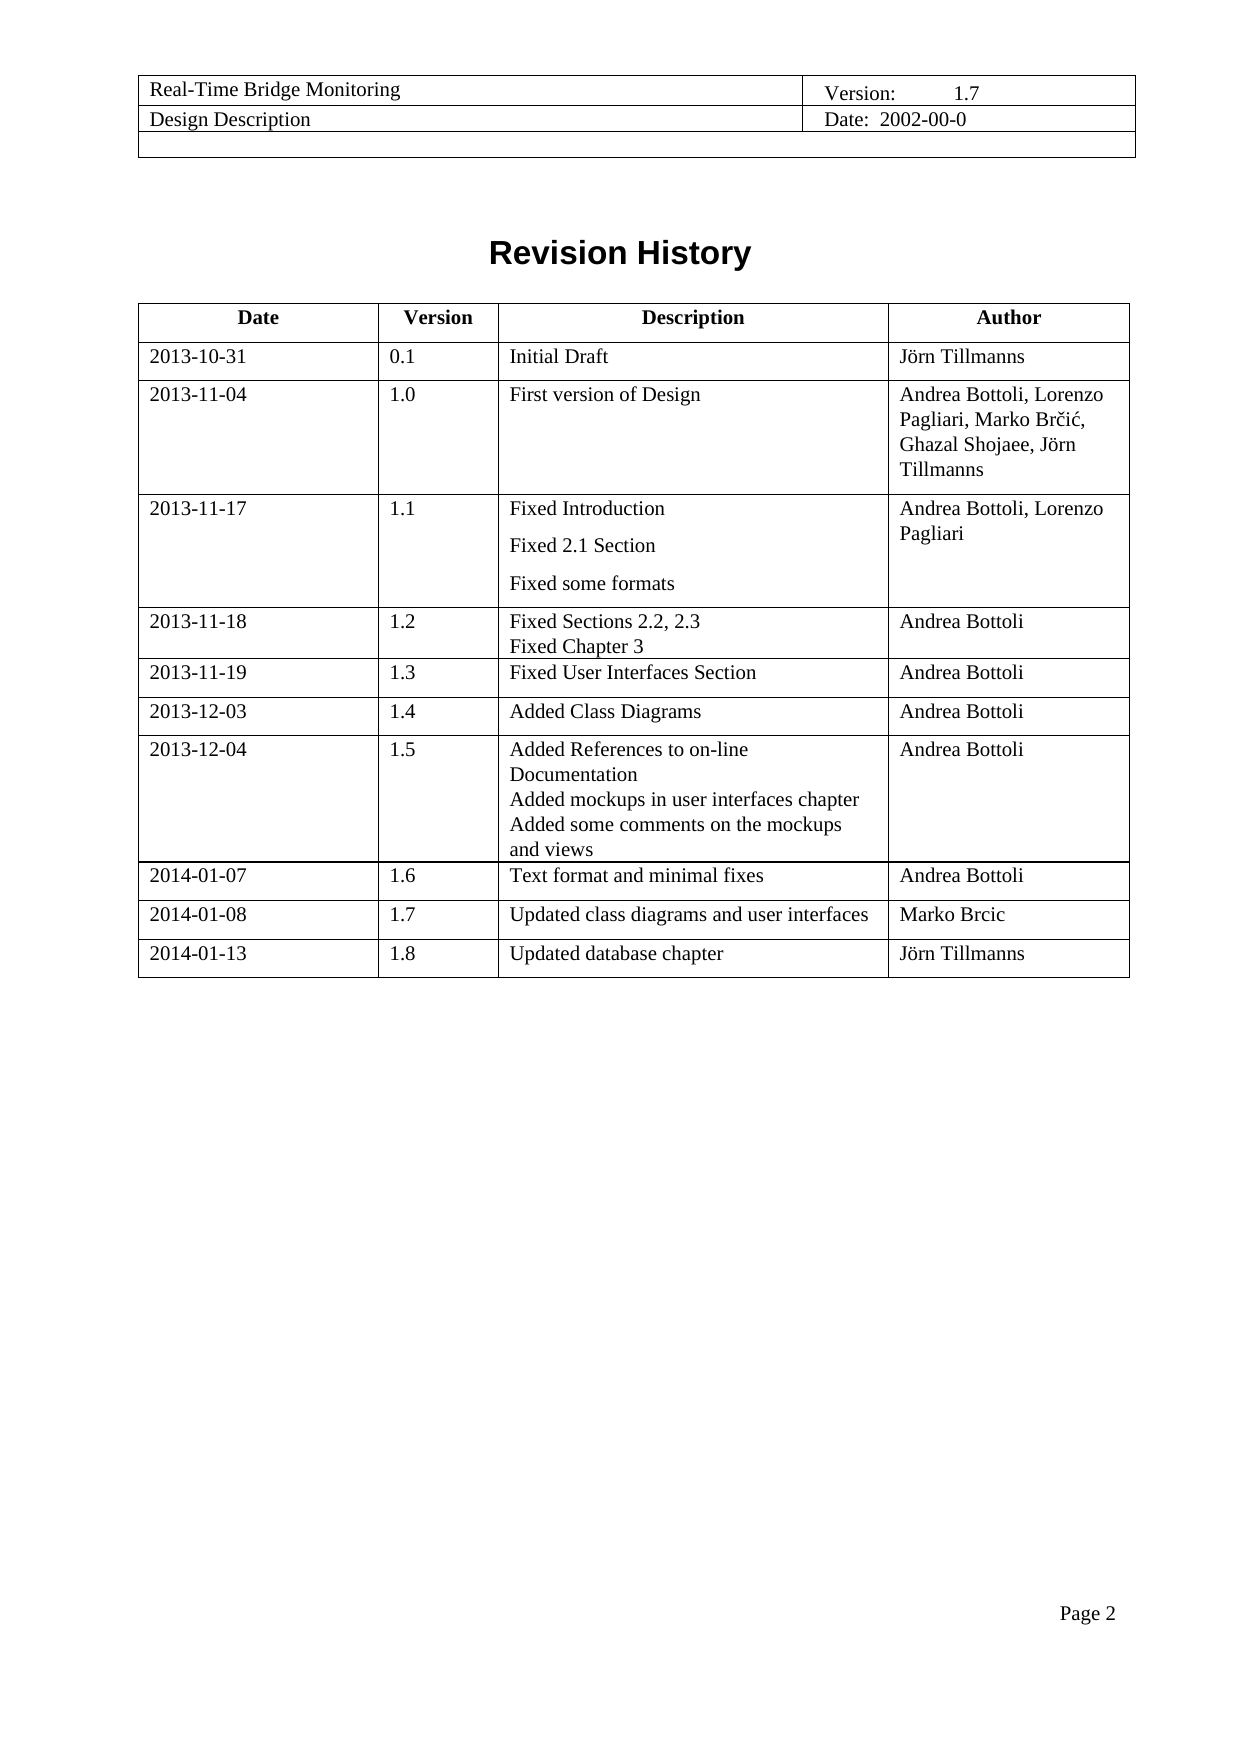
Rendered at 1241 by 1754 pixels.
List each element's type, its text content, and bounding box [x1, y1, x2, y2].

table_cell 2013-12-03 [139, 698, 378, 735]
table_cell Initial Draft [499, 343, 888, 380]
table_header Author [889, 304, 1129, 342]
table_cell 2014-01-13 [139, 940, 378, 977]
table_cell 1.6 [379, 863, 498, 900]
table_cell 1.8 [379, 940, 498, 977]
table_cell Andrea Bottoli, Lorenzo Pagliari, Marko Brčić, Ghazal Shojaee, Jörn Tillmanns [889, 381, 1129, 494]
table_cell 1.2 [379, 608, 498, 658]
table_cell Fixed Sections 2.2, 2.3 Fixed Chapter 3 [499, 608, 888, 658]
table_cell 0.1 [379, 343, 498, 380]
table_cell Updated class diagrams and user interfaces [499, 901, 888, 938]
table_cell Text format and minimal fixes [499, 863, 888, 900]
table_cell Andrea Bottoli [889, 608, 1129, 658]
table_cell 2013-11-19 [139, 659, 378, 697]
table_header Version [379, 304, 498, 342]
table_cell 1.0 [379, 381, 498, 494]
table_cell Andrea Bottoli [889, 698, 1129, 735]
table_cell 1.4 [379, 698, 498, 735]
table_cell First version of Design [499, 381, 888, 494]
table_cell 2013-11-17 [139, 495, 378, 607]
table_cell Added References to on-line Documentation Added mockups in user interfaces chapter Added some comments on the mockups and views [499, 736, 888, 861]
table_cell Andrea Bottoli [889, 736, 1129, 861]
table_cell 1.3 [379, 659, 498, 697]
table_cell Jörn Tillmanns [889, 940, 1129, 977]
table_cell 1.5 [379, 736, 498, 861]
table_cell Added Class Diagrams [499, 698, 888, 735]
table_cell 2013-11-04 [139, 381, 378, 494]
title Revision History [150, 233, 1090, 272]
table_cell 1.7 [379, 901, 498, 938]
table_cell Fixed Introduction Fixed 2.1 Section Fixed some formats [499, 495, 888, 607]
table_cell Andrea Bottoli, Lorenzo Pagliari [889, 495, 1129, 607]
table_cell 2014-01-08 [139, 901, 378, 938]
table_cell 2014-01-07 [139, 863, 378, 900]
table_cell 2013-10-31 [139, 343, 378, 380]
table_cell Updated database chapter [499, 940, 888, 977]
table_cell Andrea Bottoli [889, 863, 1129, 900]
table_cell Andrea Bottoli [889, 659, 1129, 697]
table_cell 2013-12-04 [139, 736, 378, 861]
table_cell 2013-11-18 [139, 608, 378, 658]
table_header Description [499, 304, 888, 342]
table_cell Fixed User Interfaces Section [499, 659, 888, 697]
table_cell Jörn Tillmanns [889, 343, 1129, 380]
table_cell 1.1 [379, 495, 498, 607]
table_cell Marko Brcic [889, 901, 1129, 938]
table_header Date [139, 304, 378, 342]
